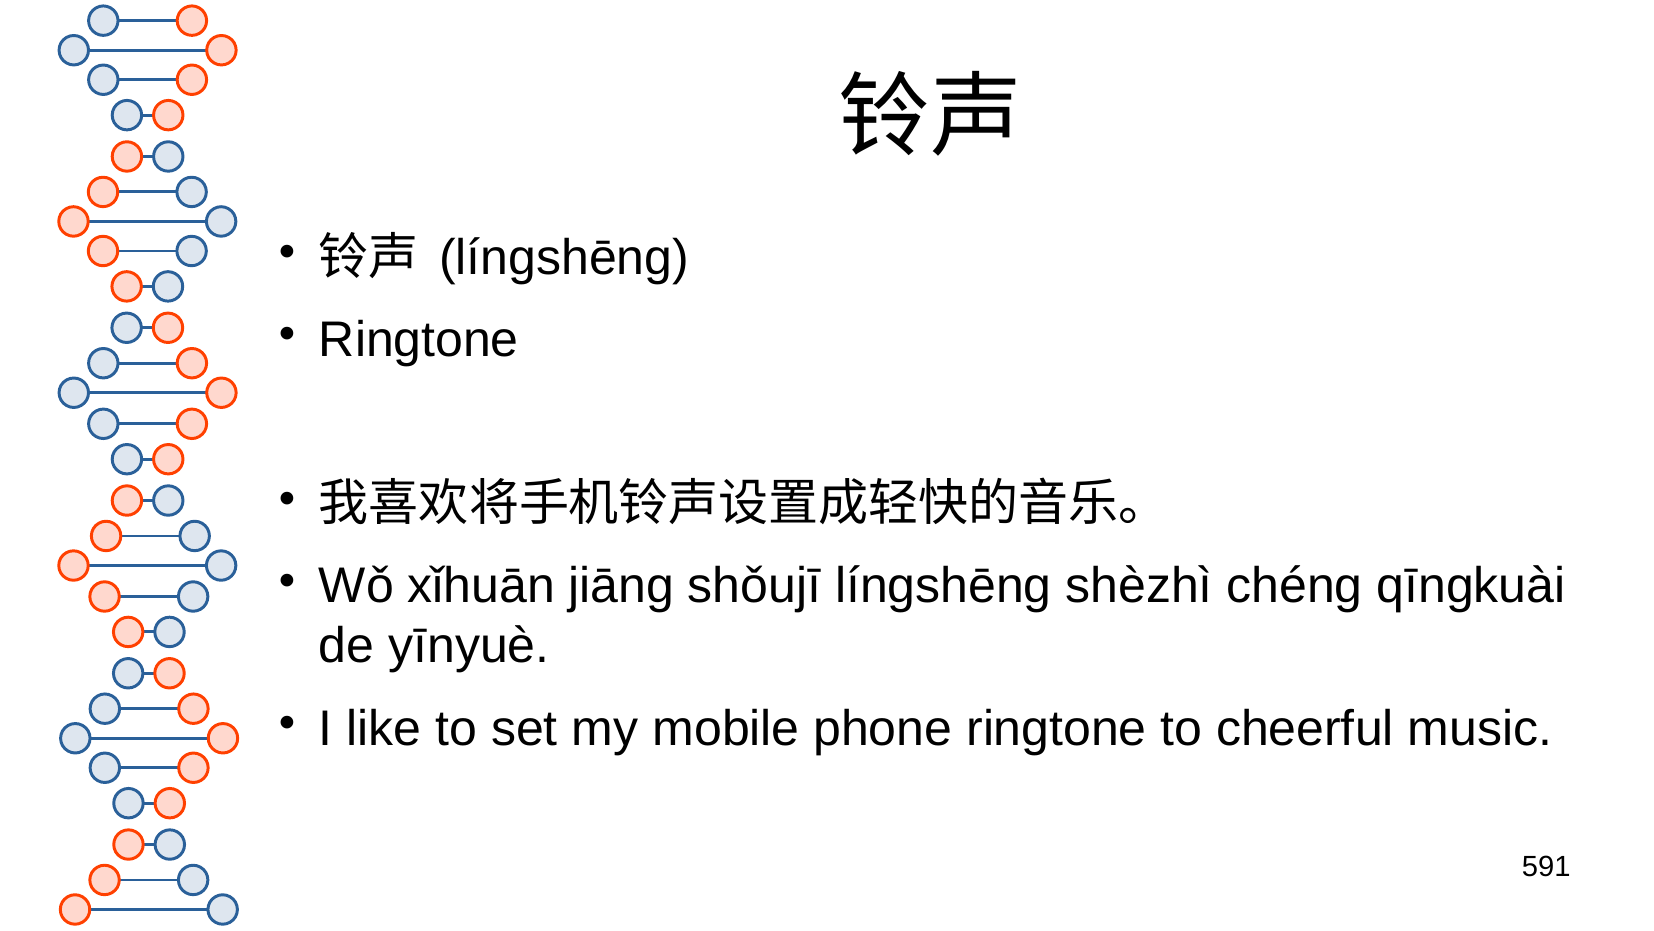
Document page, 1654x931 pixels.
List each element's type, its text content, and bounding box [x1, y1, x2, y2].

list 铃声 (língshēng) Ringtone 我喜欢将手机铃声设置成轻快的音乐。 Wǒ xǐhuān jiāng shǒujī língshēng shèzhì chéng qīngkuài de yīnyuè. I like to set my mobile phone ringtone to cheerful music. [265, 224, 1595, 764]
title 铃声 [265, 35, 1595, 189]
